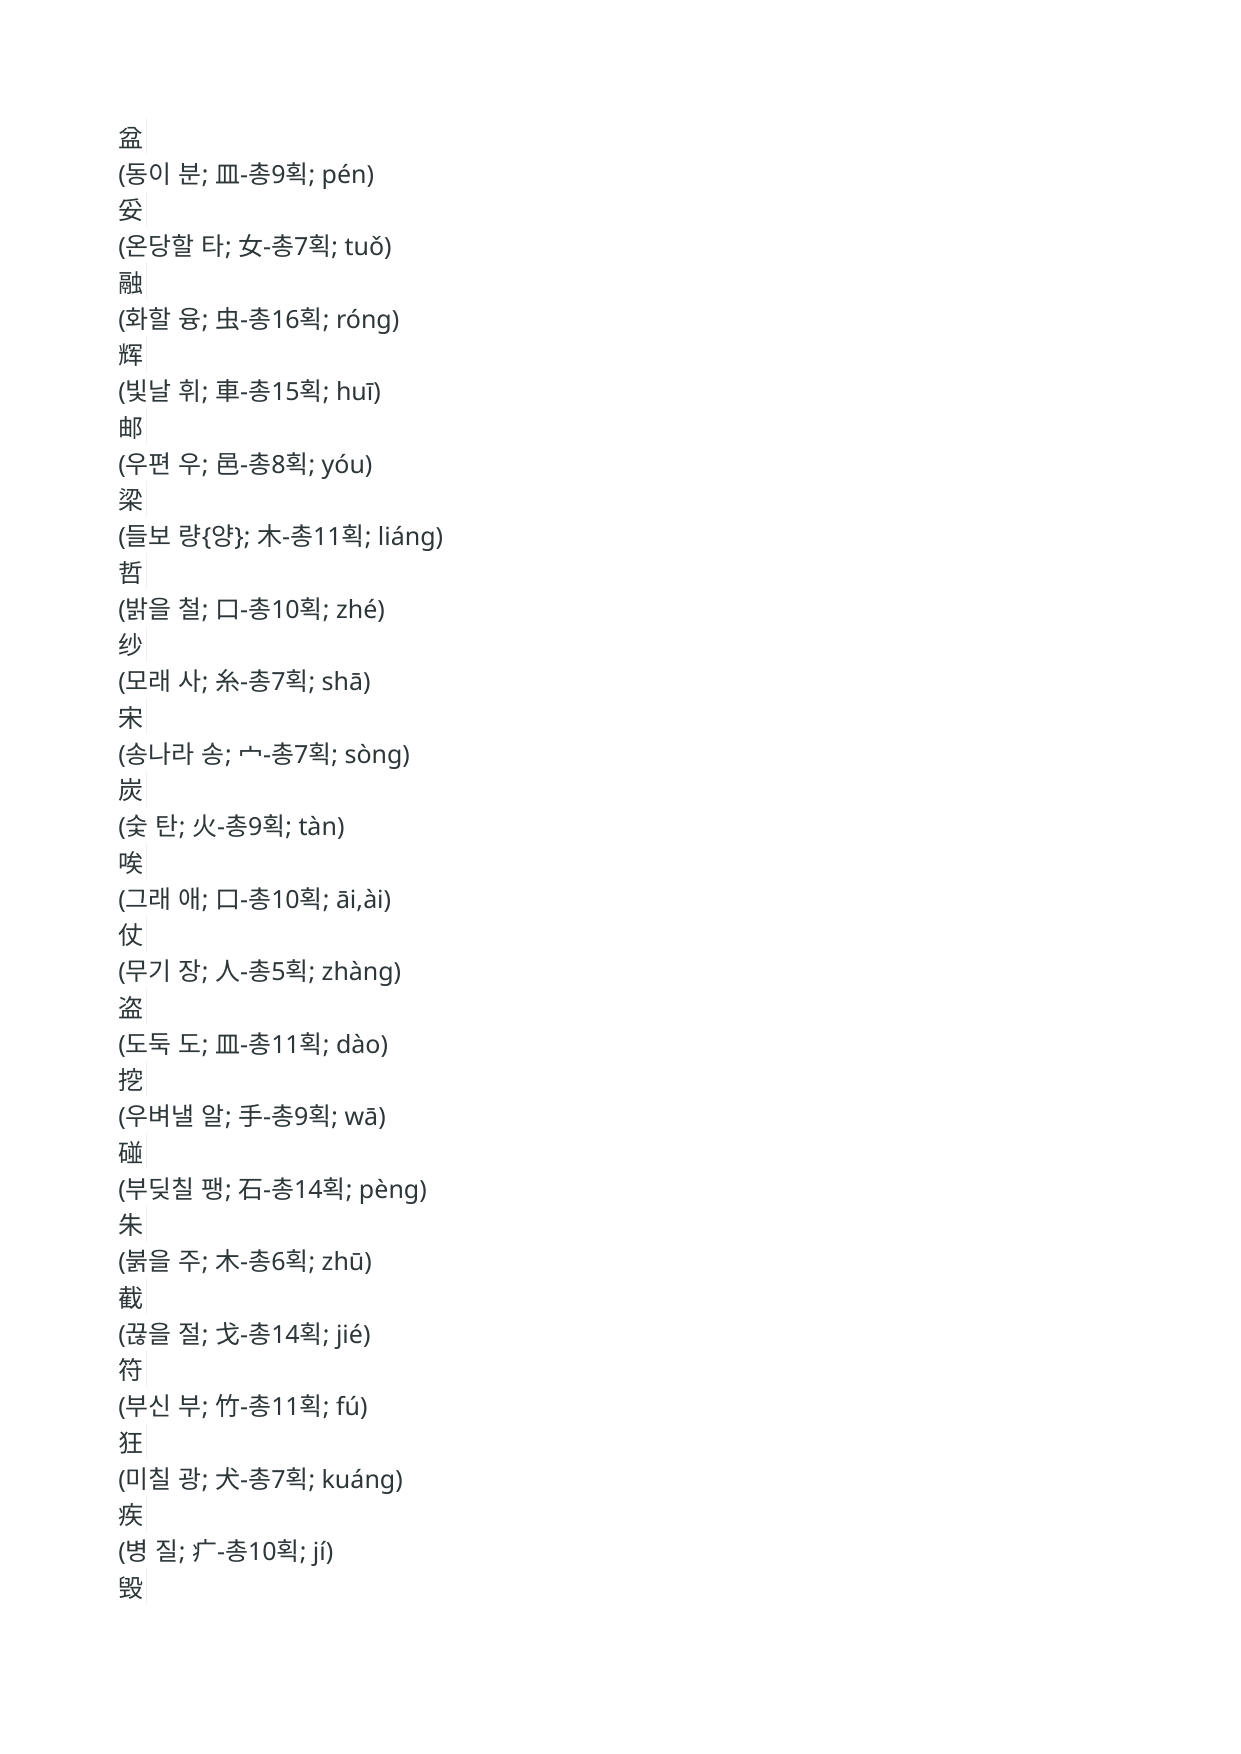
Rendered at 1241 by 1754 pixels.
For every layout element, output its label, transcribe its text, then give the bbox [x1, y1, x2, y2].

text [147, 1278, 1122, 1314]
text 碰 [118, 1133, 146, 1169]
text (밝을 철; ⼝-총10획; zhé) [118, 589, 1122, 626]
text [147, 1568, 1122, 1604]
text (도둑 도; ⽫-총11획; dào) [118, 1024, 1122, 1061]
text [147, 916, 1122, 952]
text [147, 263, 1122, 299]
text (붉을 주; ⽊-총6획; zhū) [118, 1242, 1122, 1278]
text 炭 [118, 771, 146, 807]
text (부신 부; ⽵-총11획; fú) [118, 1387, 1122, 1423]
text 融 [118, 263, 146, 299]
text 毁 [118, 1568, 146, 1604]
text 盗 [118, 988, 146, 1024]
text [147, 698, 1122, 734]
text 狂 [118, 1423, 146, 1459]
text (화할 융; ⾍-총16획; róng) [118, 299, 1122, 336]
text [147, 118, 1122, 154]
text 符 [118, 1351, 146, 1387]
text (부딪칠 팽; ⽯-총14획; pèng) [118, 1169, 1122, 1206]
text 辉 [118, 336, 146, 372]
text [147, 408, 1122, 444]
text [147, 553, 1122, 589]
text [147, 191, 1122, 227]
text 朱 [118, 1206, 146, 1242]
text [147, 1496, 1122, 1532]
text (들보 량{양}; ⽊-총11획; liáng) [118, 517, 1122, 553]
text [147, 843, 1122, 879]
text 唉 [118, 843, 146, 879]
text [147, 1133, 1122, 1169]
text (무기 장; ⼈-총5획; zhàng) [118, 952, 1122, 988]
text 仗 [118, 916, 146, 952]
text (숯 탄; ⽕-총9획; tàn) [118, 807, 1122, 843]
text 宋 [118, 698, 146, 734]
text [147, 988, 1122, 1024]
text [147, 481, 1122, 517]
text (끊을 절; ⼽-총14획; jié) [118, 1314, 1122, 1351]
text 纱 [118, 626, 146, 662]
text 疾 [118, 1496, 146, 1532]
text (모래 사; ⽷-총7획; shā) [118, 662, 1122, 698]
text [147, 626, 1122, 662]
text [147, 336, 1122, 372]
text 梁 [118, 481, 146, 517]
text [147, 1206, 1122, 1242]
text 挖 [118, 1061, 146, 1097]
text 盆 [118, 118, 146, 154]
text (미칠 광; ⽝-총7획; kuáng) [118, 1459, 1122, 1496]
text 截 [118, 1278, 146, 1314]
text (그래 애; ⼝-총10획; āi,ài) [118, 879, 1122, 916]
text (빛날 휘; ⾞-총15획; huī) [118, 372, 1122, 408]
text [147, 771, 1122, 807]
text [147, 1061, 1122, 1097]
text (병 질; ⽧-총10획; jí) [118, 1532, 1122, 1568]
text (송나라 송; ⼧-총7획; sòng) [118, 734, 1122, 771]
text (우벼낼 알; ⼿-총9획; wā) [118, 1097, 1122, 1133]
text 邮 [118, 408, 146, 444]
text [147, 1351, 1122, 1387]
text (동이 분; ⽫-총9획; pén) [118, 154, 1122, 191]
text 妥 [118, 191, 146, 227]
text [147, 1423, 1122, 1459]
text (온당할 타; ⼥-총7획; tuǒ) [118, 227, 1122, 263]
text (우편 우; ⾢-총8획; yóu) [118, 444, 1122, 481]
text 哲 [118, 553, 146, 589]
